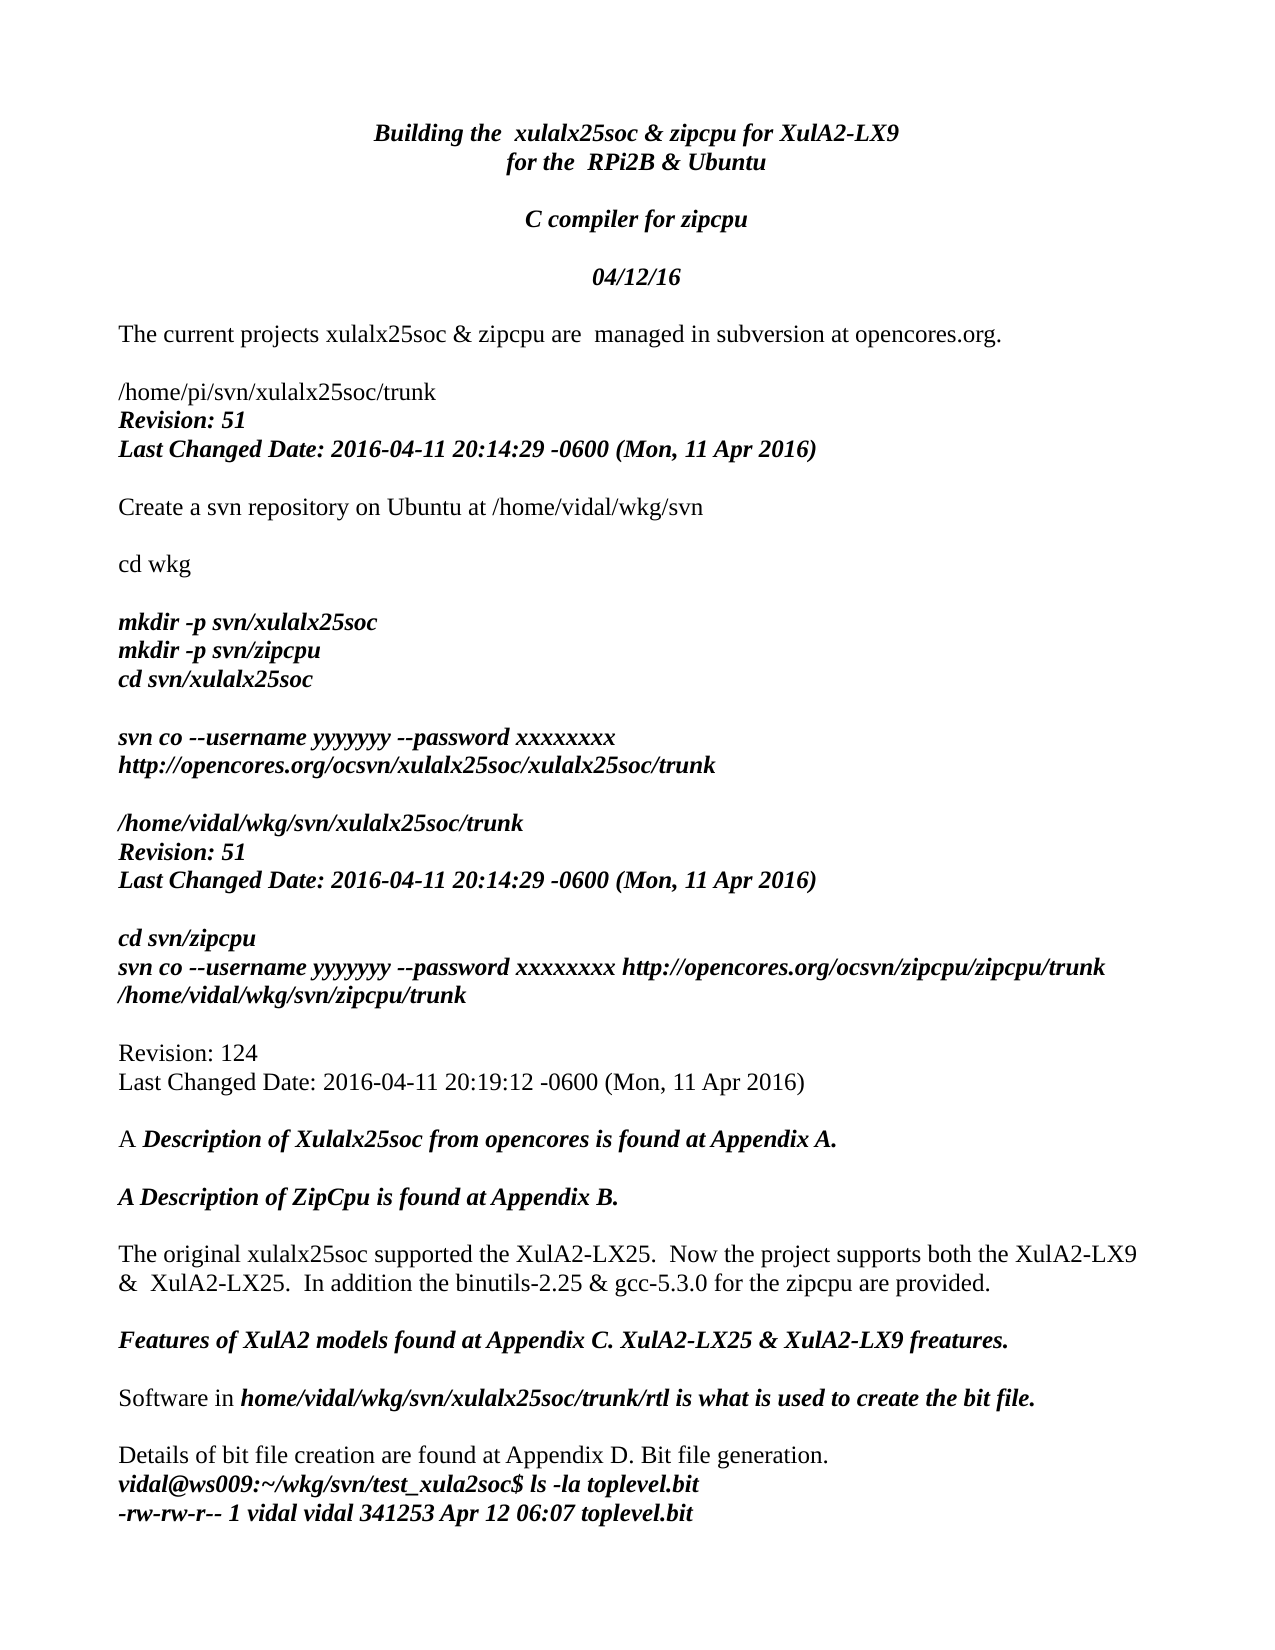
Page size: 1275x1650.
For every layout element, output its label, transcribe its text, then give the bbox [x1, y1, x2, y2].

text svn co --username yyyyyyy --password xxxxxxxx http://opencores.org/ocsvn/zipcpu/zipcpu/trunk [118, 952, 1157, 981]
text -rw-rw-r-- 1 vidal vidal 341253 Apr 12 06:07 toplevel.bit [118, 1498, 1157, 1527]
text Last Changed Date: 2016-04-11 20:14:29 -0600 (Mon, 11 Apr 2016) [118, 434, 1157, 463]
text Last Changed Date: 2016-04-11 20:14:29 -0600 (Mon, 11 Apr 2016) [118, 866, 1157, 894]
text mkdir -p svn/zipcpu [118, 636, 1157, 664]
text Software in home/vidal/wkg/svn/xulalx25soc/trunk/rtl is what is used to create the bit file. [118, 1383, 1157, 1412]
text 04/12/16 [118, 262, 1157, 291]
text C compiler for zipcpu [118, 204, 1157, 233]
text The current projects xulalx25soc & zipcpu are managed in subversion at opencores.org. [118, 319, 1157, 348]
text Details of bit file creation are found at Appendix D. Bit file generation. [118, 1441, 1157, 1469]
text /home/pi/svn/xulalx25soc/trunk [118, 377, 1157, 406]
text Features of XulA2 models found at Appendix C. XulA2-LX25 & XulA2-LX9 freatures. [118, 1326, 1157, 1354]
text A Description of Xulalx25soc from opencores is found at Appendix A. [118, 1124, 1157, 1153]
text Building the xulalx25soc & zipcpu for XulA2-LX9 [118, 118, 1157, 147]
text for the RPi2B & Ubuntu [118, 147, 1157, 176]
text Revision: 124 [118, 1038, 1157, 1067]
text mkdir -p svn/xulalx25soc [118, 607, 1157, 636]
text cd svn/xulalx25soc [118, 664, 1157, 693]
text cd svn/zipcpu [118, 923, 1157, 952]
text Create a svn repository on Ubuntu at /home/vidal/wkg/svn [118, 492, 1157, 521]
text /home/vidal/wkg/svn/xulalx25soc/trunk [118, 808, 1157, 837]
text cd wkg [118, 549, 1157, 578]
text Revision: 51 [118, 837, 1157, 866]
text vidal@ws009:~/wkg/svn/test_xula2soc$ ls -la toplevel.bit [118, 1469, 1157, 1498]
text /home/vidal/wkg/svn/zipcpu/trunk [118, 981, 1157, 1009]
text svn co --username yyyyyyy --password xxxxxxxx http://opencores.org/ocsvn/xulalx25soc/xulalx25soc/trunk [118, 722, 1157, 779]
text Revision: 51 [118, 406, 1157, 434]
text A Description of ZipCpu is found at Appendix B. [118, 1182, 1157, 1211]
text The original xulalx25soc supported the XulA2-LX25. Now the project supports both the XulA2-LX9 & XulA2-LX25. In addition the binutils-2.25 & gcc-5.3.0 for the zipcpu are provided. [118, 1239, 1157, 1297]
text Last Changed Date: 2016-04-11 20:19:12 -0600 (Mon, 11 Apr 2016) [118, 1067, 1157, 1096]
